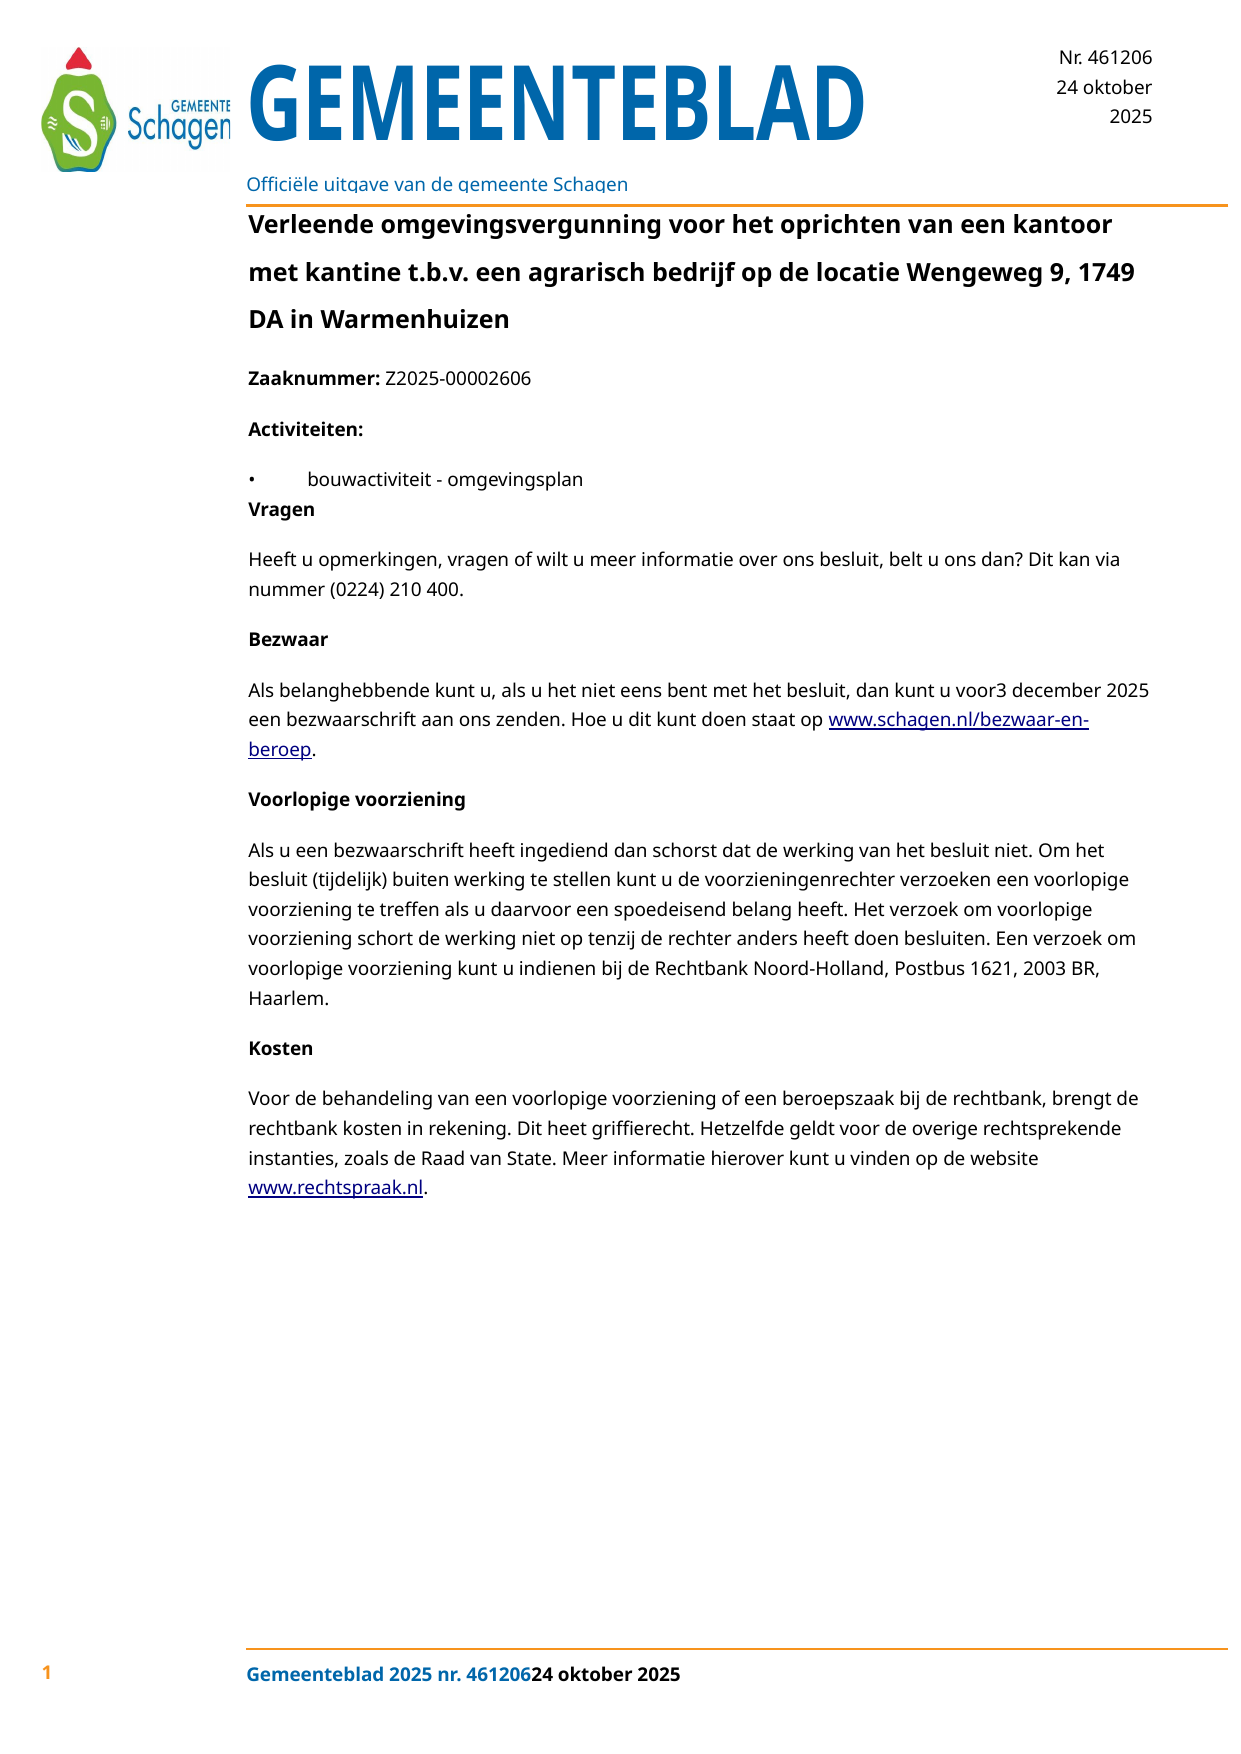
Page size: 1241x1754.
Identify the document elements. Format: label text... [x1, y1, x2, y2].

text Als belanghebbende kunt u, als u het niet eens bent met het besluit, dan kunt u voor3 december 2025 een bezwaarschrift aan ons zenden. Hoe u dit kunt doen staat op www.schagen.nl/bezwaar-en-beroep. [248, 677, 1152, 762]
text Verleende omgevingsvergunning voor het oprichten van een kantoor met kantine t.b.v. een agrarisch bedrijf op de locatie Wengeweg 9, 1749 DA in Warmenhuizen [248, 207, 1152, 336]
list bouwactiviteit - omgevingsplan [248, 466, 1152, 492]
text Vragen [248, 496, 1152, 522]
text Zaaknummer: Z2025-00002606 [248, 366, 1152, 391]
text Kosten [248, 1035, 1152, 1061]
text Bezwaar [248, 626, 1152, 652]
picture [41, 47, 231, 172]
text Voorlopige voorziening [248, 786, 1152, 812]
text Heeft u opmerkingen, vragen of wilt u meer informatie over ons besluit, belt u ons dan? Dit kan via nummer (0224) 210 400. [248, 546, 1152, 602]
text Voor de behandeling van een voorlopige voorziening of een beroepszaak bij de rechtbank, brengt de rechtbank kosten in rekening. Dit heet griffierecht. Hetzelfde geldt voor de overige rechtsprekende instanties, zoals de Raad van State. Meer informatie hierover kunt u vinden op de website www.rechtspraak.nl. [248, 1086, 1152, 1200]
text Activiteiten: [248, 416, 1152, 442]
text Als u een bezwaarschrift heeft ingediend dan schorst dat de werking van het besluit niet. Om het besluit (tijdelijk) buiten werking te stellen kunt u de voorzieningenrechter verzoeken een voorlopige voorziening te treffen als u daarvoor een spoedeisend belang heeft. Het verzoek om voorlopige voorziening schort de werking niet op tenzij de rechter anders heeft doen besluiten. Een verzoek om voorlopige voorziening kunt u indienen bij de Rechtbank Noord-Holland, Postbus 1621, 2003 BR, Haarlem. [248, 837, 1152, 1010]
